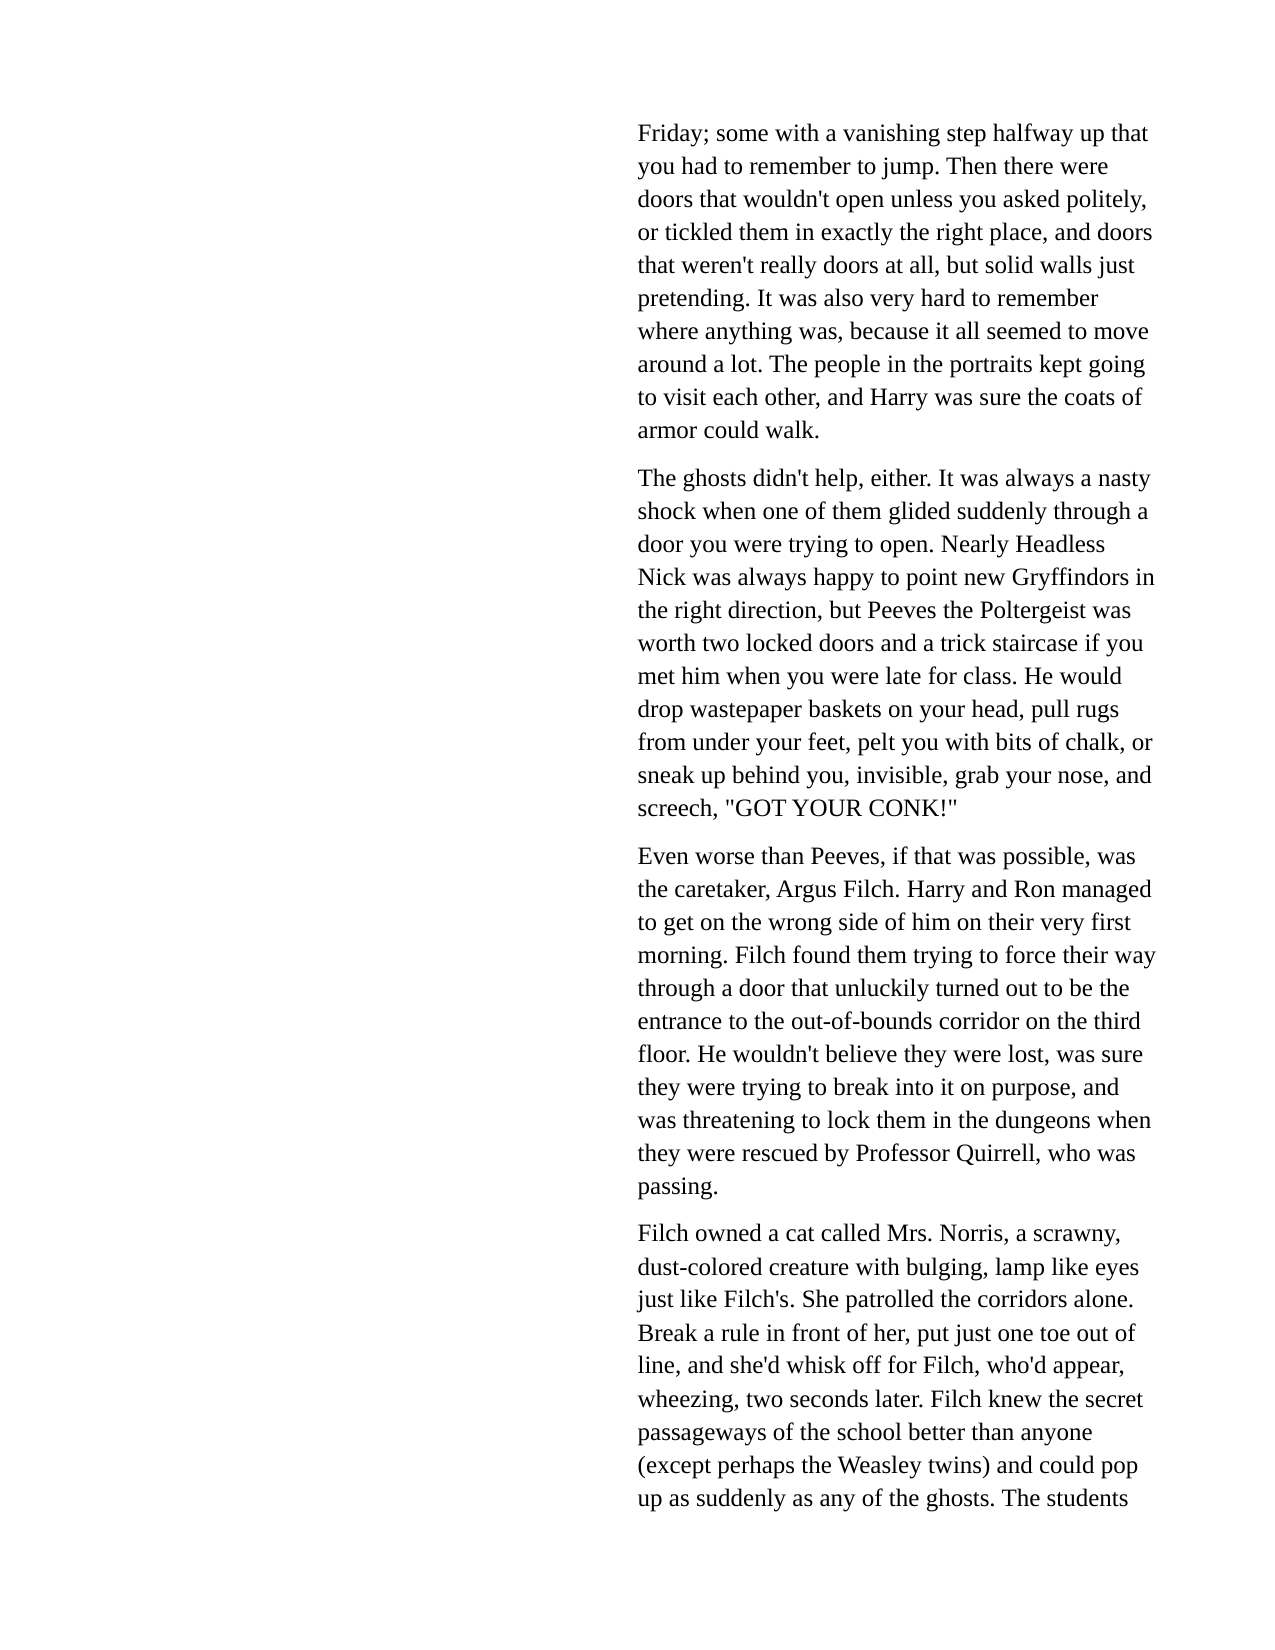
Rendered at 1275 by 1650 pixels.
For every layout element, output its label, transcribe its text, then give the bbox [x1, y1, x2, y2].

table_cell [118, 841, 637, 1218]
table_cell [118, 1219, 637, 1511]
table_cell [118, 118, 637, 463]
table_cell Friday; some with a vanishing step halfway up that you had to remember to jump. Then there were doors that wouldn't open unless you asked politely, or tickled them in exactly the right place, and doors that weren't really doors at all, but solid walls just pretending. It was also very hard to remember where anything was, because it all seemed to move around a lot. The people in the portraits kept going to visit each other, and Harry was sure the coats of armor could walk. [638, 118, 1157, 463]
table_cell Even worse than Peeves, if that was possible, was the caretaker, Argus Filch. Harry and Ron managed to get on the wrong side of him on their very first morning. Filch found them trying to force their way through a door that unluckily turned out to be the entrance to the out-of-bounds corridor on the third floor. He wouldn't believe they were lost, was sure they were trying to break into it on purpose, and was threatening to lock them in the dungeons when they were rescued by Professor Quirrell, who was passing. [638, 841, 1157, 1218]
table_cell The ghosts didn't help, either. It was always a nasty shock when one of them glided suddenly through a door you were trying to open. Nearly Headless Nick was always happy to point new Gryffindors in the right direction, but Peeves the Poltergeist was worth two locked doors and a trick staircase if you met him when you were late for class. He would drop wastepaper baskets on your head, pull rugs from under your feet, pelt you with bits of chalk, or sneak up behind you, invisible, grab your nose, and screech, "GOT YOUR CONK!" [638, 463, 1157, 841]
table_cell [118, 463, 637, 841]
table_cell Filch owned a cat called Mrs. Norris, a scrawny, dust-colored creature with bulging, lamp like eyes just like Filch's. She patrolled the corridors alone. Break a rule in front of her, put just one toe out of line, and she'd whisk off for Filch, who'd appear, wheezing, two seconds later. Filch knew the secret passageways of the school better than anyone (except perhaps the Weasley twins) and could pop up as suddenly as any of the ghosts. The students [638, 1219, 1157, 1511]
